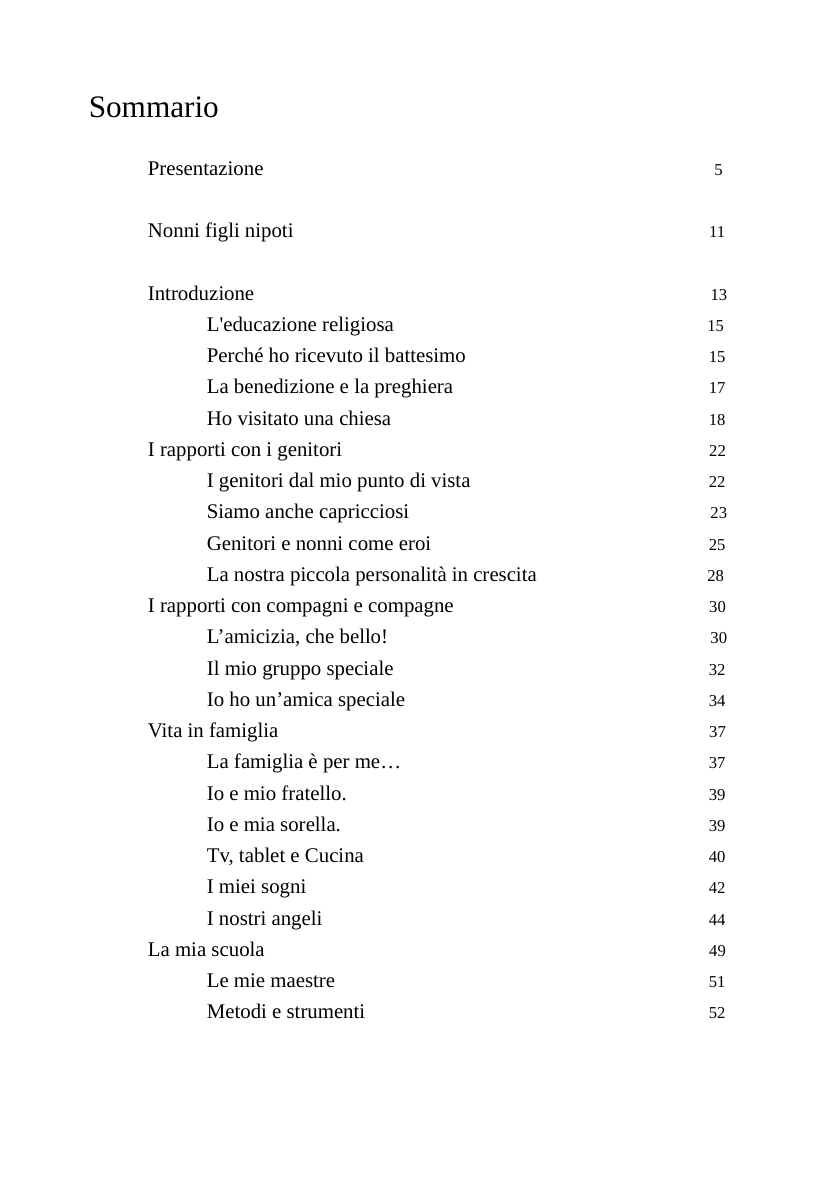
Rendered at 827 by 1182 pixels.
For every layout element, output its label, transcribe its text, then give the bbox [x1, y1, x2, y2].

text I rapporti con compagni e compagne 30 [88, 593, 738, 617]
text Genitori e nonni come eroi 25 [148, 531, 738, 555]
text Ho visitato una chiesa 18 [148, 406, 738, 430]
text I miei sogni 42 [148, 874, 738, 898]
text I rapporti con i genitori 22 [88, 437, 738, 461]
text I nostri angeli 44 [148, 906, 738, 930]
text Metodi e strumenti 52 [148, 999, 738, 1023]
text La famiglia è per me… 37 [148, 749, 738, 773]
text Nonni figli nipoti 11 [88, 218, 738, 242]
text Vita in famiglia 37 [88, 718, 738, 742]
text La nostra piccola personalità in crescita 28 [148, 562, 738, 586]
text La mia scuola 49 [88, 937, 738, 961]
text L'educazione religiosa 15 [148, 312, 738, 336]
text Presentazione 5 [88, 156, 738, 180]
text Io e mia sorella. 39 [148, 812, 738, 836]
text Sommario [88, 88, 738, 124]
text I genitori dal mio punto di vista 22 [148, 468, 738, 492]
text Io ho un’amica speciale 34 [148, 687, 738, 711]
text Le mie maestre 51 [148, 968, 738, 992]
text Siamo anche capricciosi 23 [148, 499, 738, 523]
text Io e mio fratello. 39 [148, 781, 738, 805]
text Perché ho ricevuto il battesimo 15 [148, 343, 738, 367]
text Introduzione 13 [88, 281, 738, 305]
text Tv, tablet e Cucina 40 [148, 843, 738, 867]
text Il mio gruppo speciale 32 [148, 656, 738, 680]
text La benedizione e la preghiera 17 [148, 374, 738, 398]
text L’amicizia, che bello! 30 [148, 624, 738, 648]
